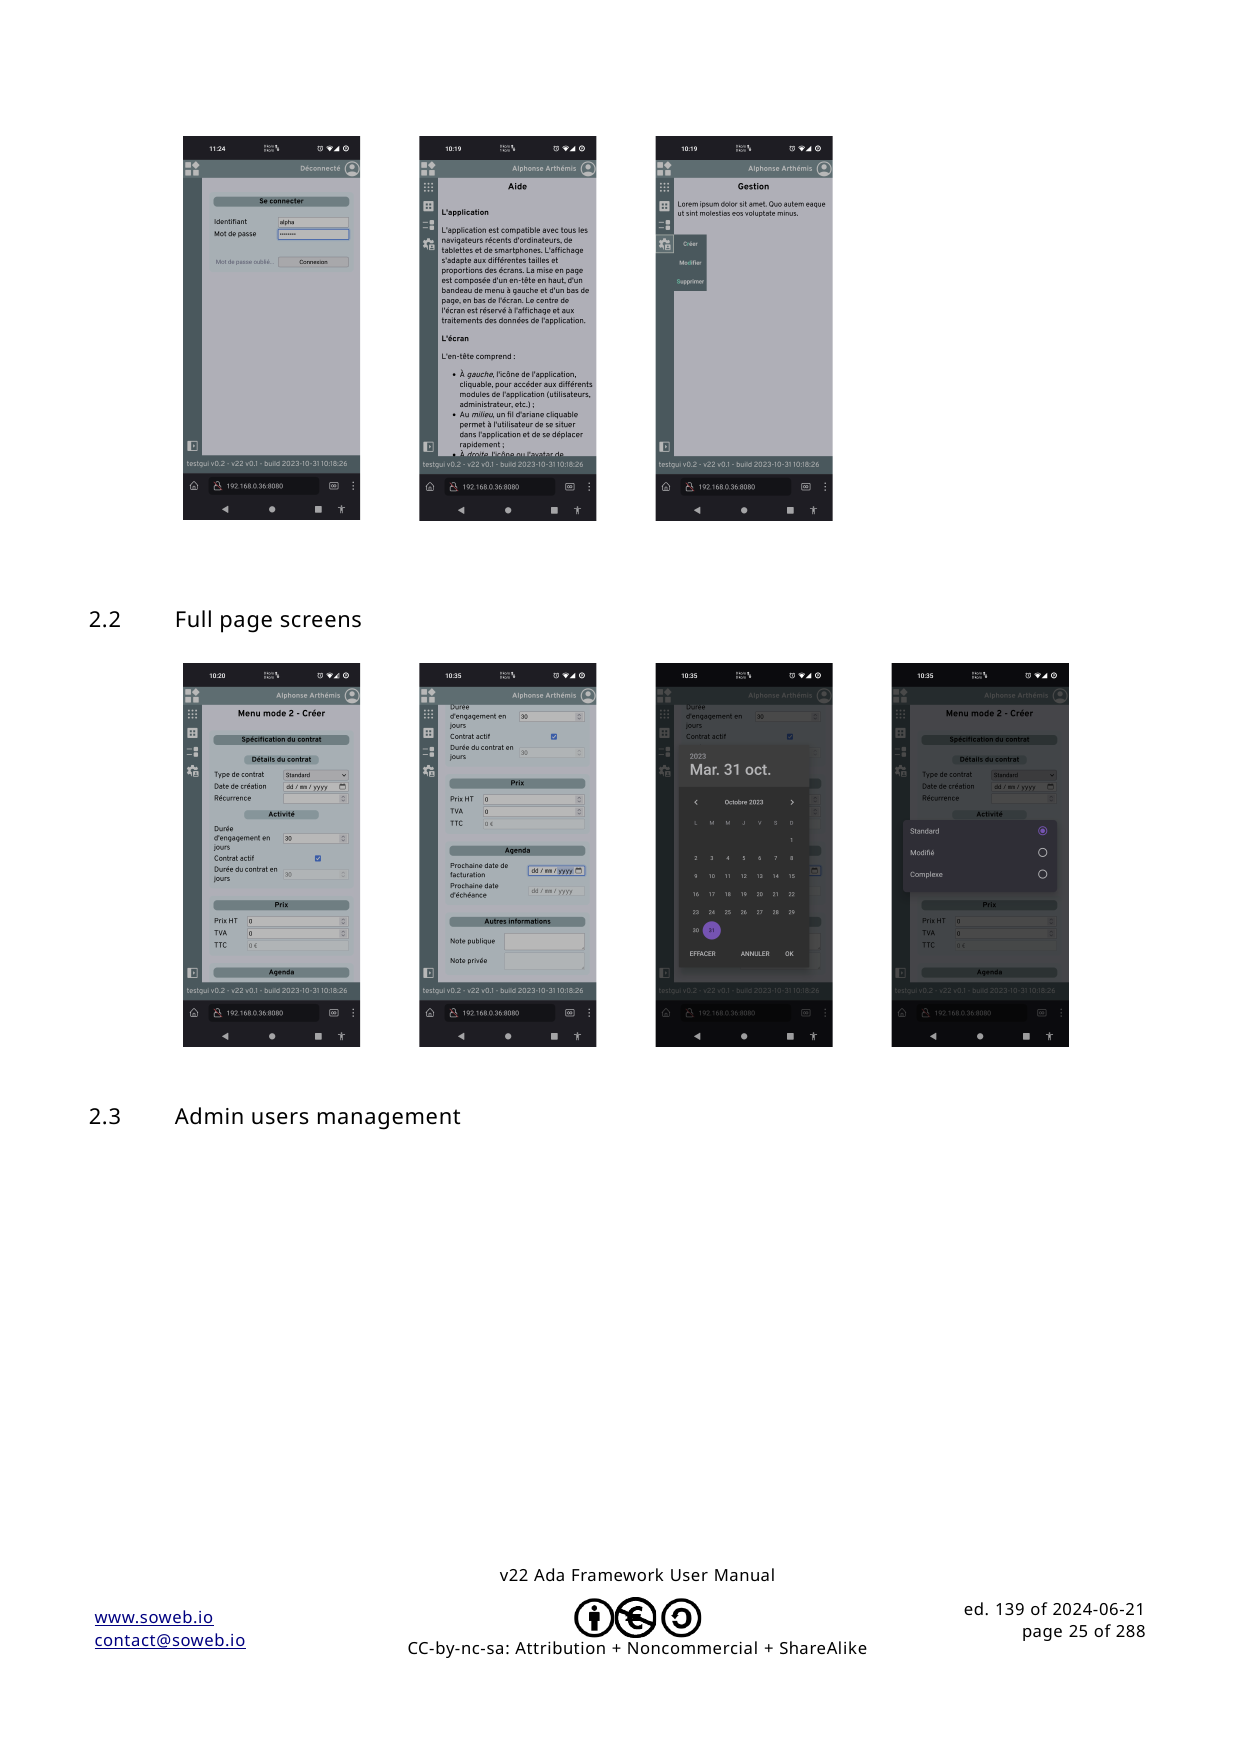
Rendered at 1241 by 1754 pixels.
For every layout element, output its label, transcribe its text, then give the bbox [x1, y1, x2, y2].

picture [660, 1597, 702, 1638]
picture [891, 663, 1069, 1047]
picture [419, 663, 597, 1047]
picture [655, 136, 833, 521]
picture [419, 136, 597, 521]
picture [183, 663, 361, 1047]
subtitle Full page screens [88, 604, 1152, 634]
picture [655, 663, 833, 1047]
subtitle Admin users management [88, 1101, 1152, 1131]
picture [183, 136, 361, 520]
picture [573, 1597, 657, 1638]
